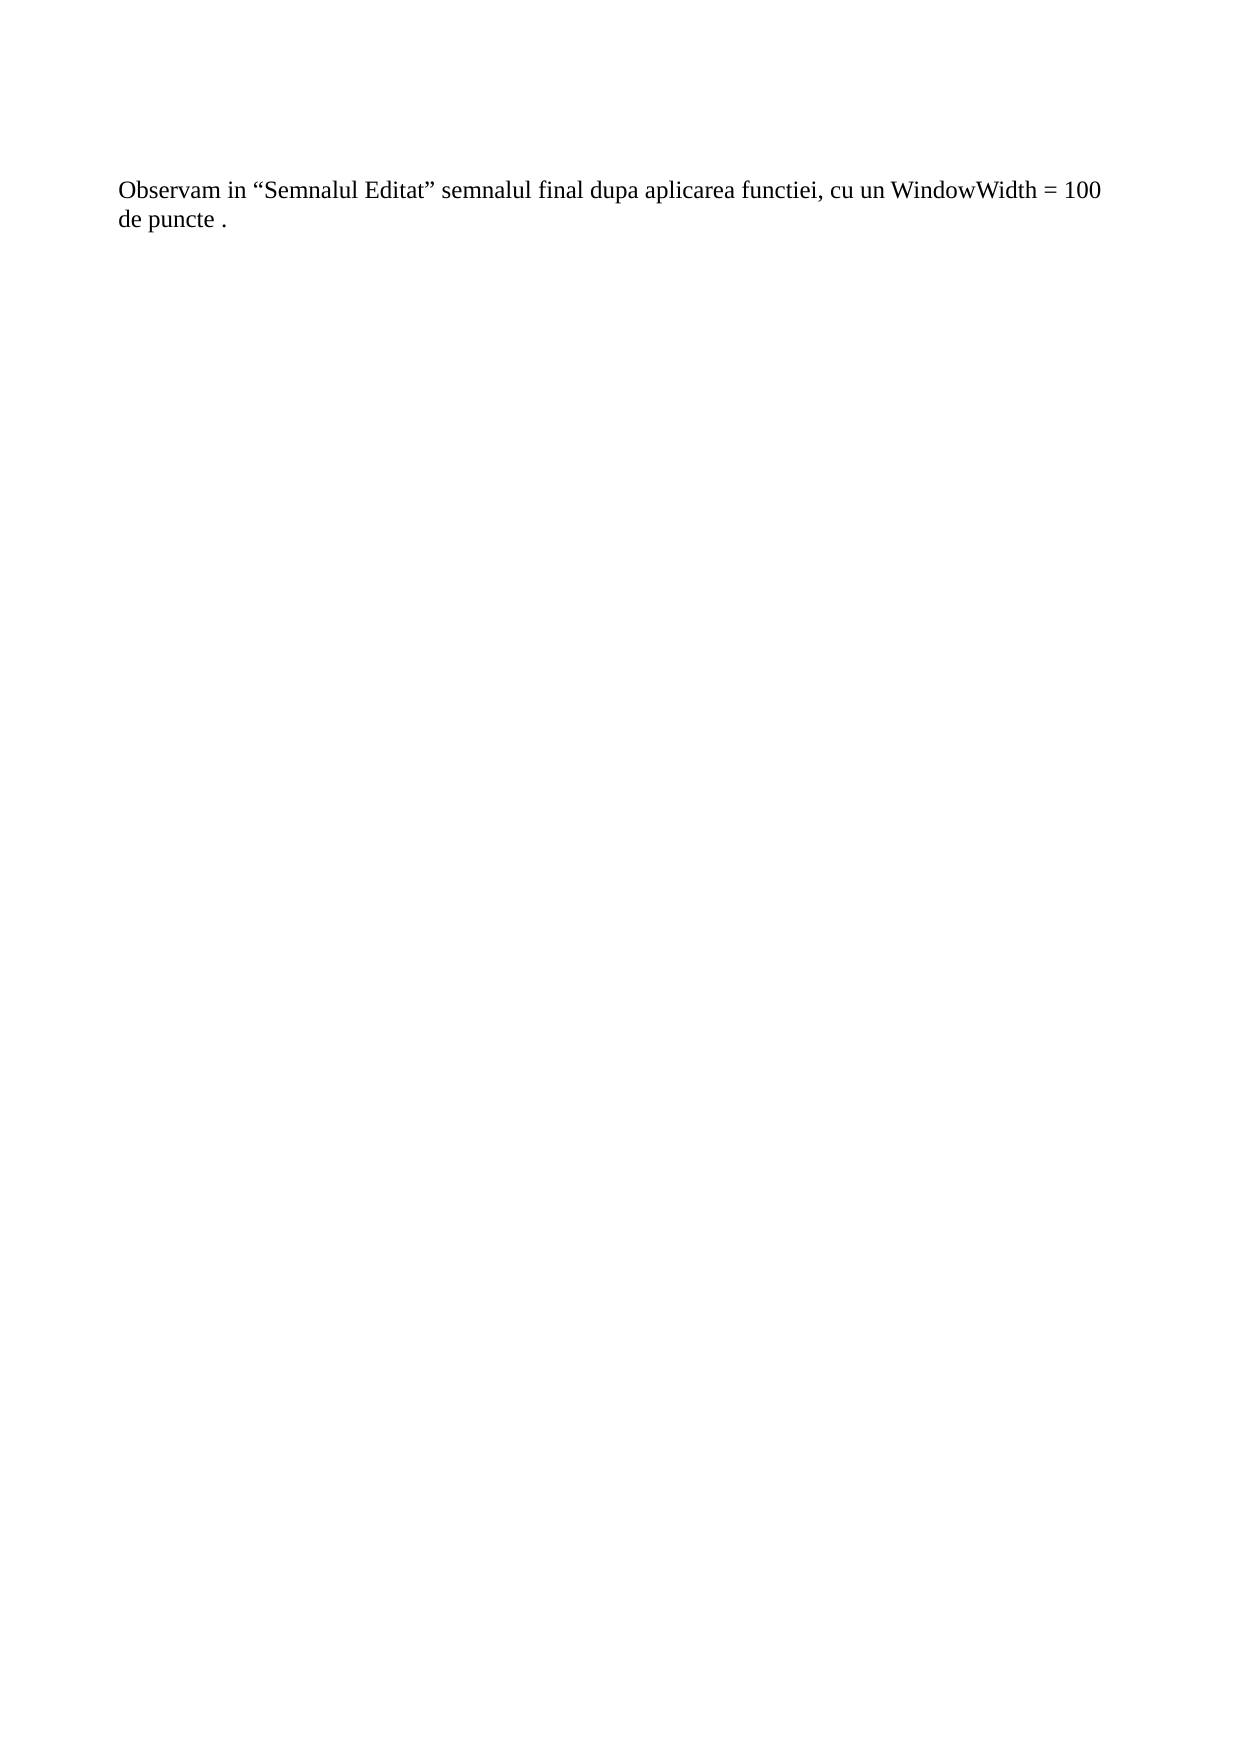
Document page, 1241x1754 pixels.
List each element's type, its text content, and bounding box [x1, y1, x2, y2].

text Observam in “Semnalul Editat” semnalul final dupa aplicarea functiei, cu un WindowWidth = 100 de puncte . [118, 176, 1122, 233]
